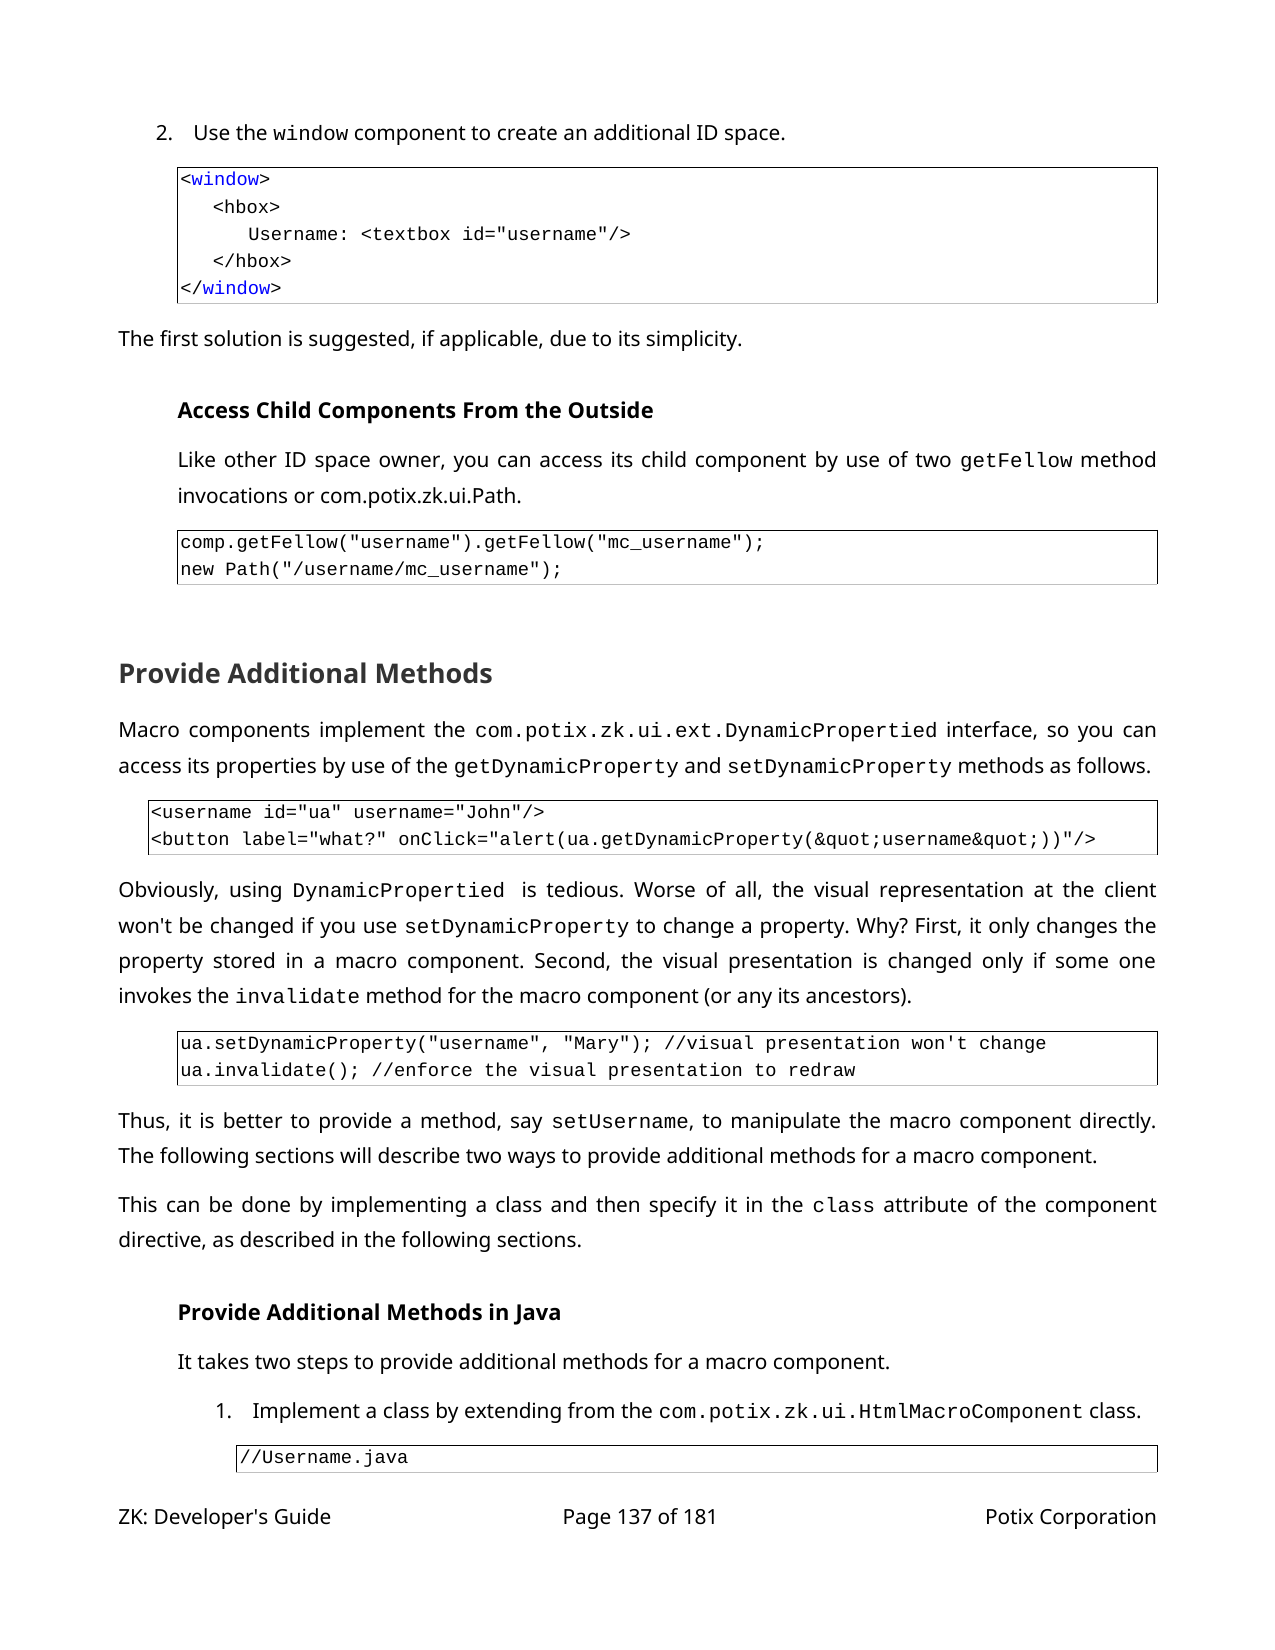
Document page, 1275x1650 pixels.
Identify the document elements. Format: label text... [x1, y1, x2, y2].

text comp.getFellow("username").getFellow("mc_username"); [178, 531, 1157, 554]
text This can be done by implementing a class and then specify it in the class attribute of the component directive, as described in the following sections. [118, 1190, 1157, 1254]
text Like other ID space owner, you can access its child component by use of two getFellow method invocations or com.potix.zk.ui.Path. [177, 445, 1157, 509]
text new Path("/username/mc_username"); [178, 557, 1157, 584]
text <hbox> [178, 194, 1157, 219]
text //Username.java [237, 1446, 1157, 1472]
text Macro components implement the com.potix.zk.ui.ext.DynamicPropertied interface, so you can access its properties by use of the getDynamicProperty and setDynamicProperty methods as follows. [118, 715, 1157, 779]
text ua.setDynamicProperty("username", "Mary"); //visual presentation won't change [178, 1032, 1157, 1055]
text </window> [178, 276, 1157, 303]
subtitle Provide Additional Methods [118, 655, 1157, 692]
text Username: <textbox id="username"/> [178, 222, 1157, 246]
text <button label="what?" onClick="alert(ua.getDynamicProperty(&quot;username&quot;))"/> [149, 827, 1157, 854]
text Obviously, using DynamicPropertied is tedious. Worse of all, the visual representation at the client won't be changed if you use setDynamicProperty to change a property. Why? First, it only changes the property stored in a macro component. Second, the visual presentation is changed only if some one invokes the invalidate method for the macro component (or any its ancestors). [118, 875, 1157, 1010]
subtitle Access Child Components From the Outside [177, 395, 1157, 425]
text </hbox> [178, 249, 1157, 273]
text It takes two steps to provide additional methods for a macro component. [177, 1347, 1157, 1375]
subtitle Provide Additional Methods in Java [177, 1296, 1157, 1326]
text ua.invalidate(); //enforce the visual presentation to redraw [178, 1058, 1157, 1085]
list Use the window component to create an additional ID space. [156, 118, 1157, 147]
text The first solution is suggested, if applicable, due to its simplicity. [118, 324, 1157, 352]
text <username id="ua" username="John"/> [149, 801, 1157, 824]
list Implement a class by extending from the com.potix.zk.ui.HtmlMacroComponent class. [215, 1396, 1157, 1424]
text <window> [178, 168, 1157, 192]
text Thus, it is better to provide a method, say setUsername, to manipulate the macro component directly. The following sections will describe two ways to provide additional methods for a macro component. [118, 1106, 1157, 1169]
